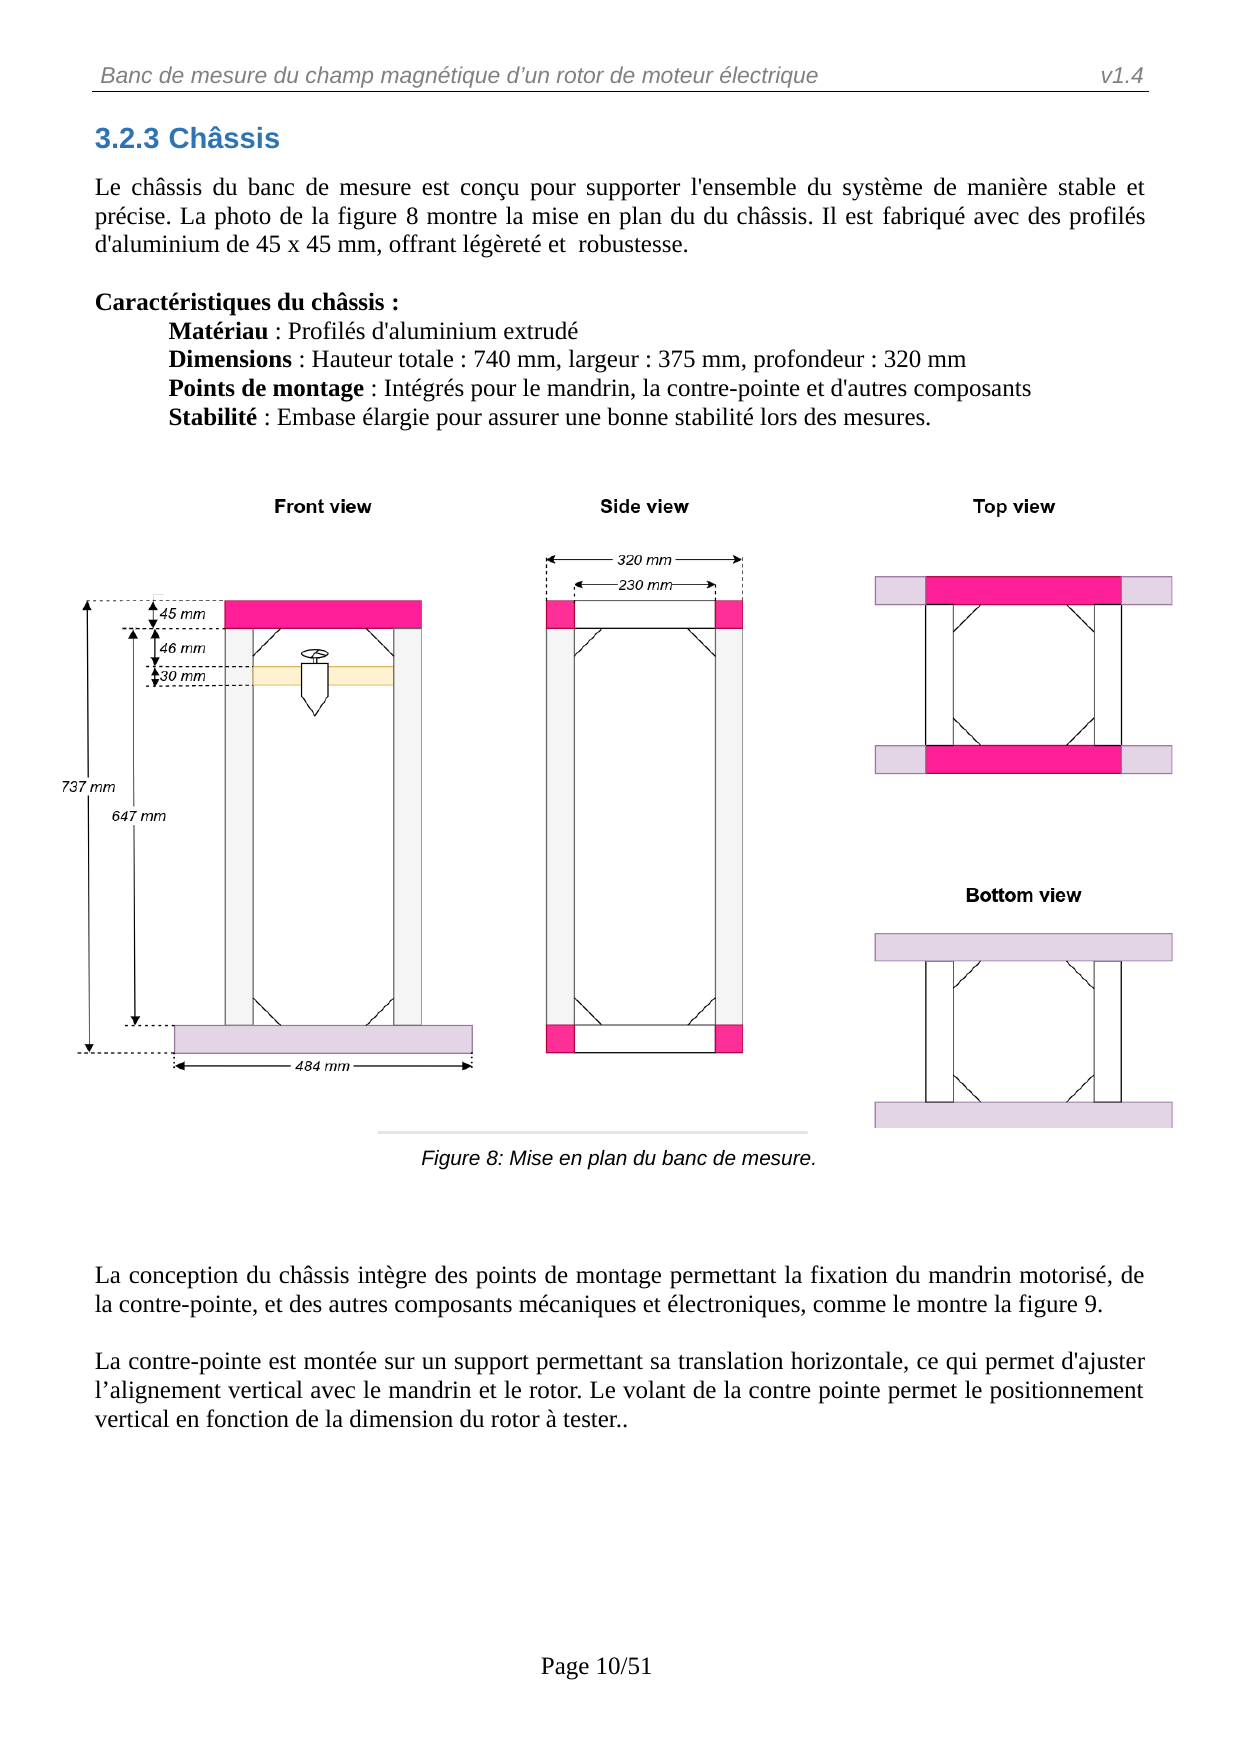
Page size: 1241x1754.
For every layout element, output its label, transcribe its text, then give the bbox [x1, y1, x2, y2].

text Figure 8: Mise en plan du banc de mesure. [57, 1146, 1183, 1170]
text Le châssis du banc de mesure est conçu pour supporter l'ensemble du système de manière stable et précise. La photo de la figure 8 montre la mise en plan du du châssis. Il est fabriqué avec des profilés d'aluminium de 45 x 45 mm, offrant légèreté et robustesse. [94, 172, 1146, 258]
text Points de montage : Intégrés pour le mandrin, la contre-pointe et d'autres composants [94, 373, 1146, 402]
text Stabilité : Embase élargie pour assurer une bonne stabilité lors des mesures. [94, 402, 1146, 431]
subtitle Châssis [94, 121, 1146, 154]
picture [57, 485, 1183, 1134]
text Caractéristiques du châssis : [94, 287, 1146, 316]
text La conception du châssis intègre des points de montage permettant la fixation du mandrin motorisé, de la contre-pointe, et des autres composants mécaniques et électroniques, comme le montre la figure 9. [94, 1260, 1146, 1317]
text La contre-pointe est montée sur un support permettant sa translation horizontale, ce qui permet d'ajuster l’alignement vertical avec le mandrin et le rotor. Le volant de la contre pointe permet le positionnement vertical en fonction de la dimension du rotor à tester.. [94, 1346, 1146, 1432]
text Dimensions : Hauteur totale : 740 mm, largeur : 375 mm, profondeur : 320 mm [94, 344, 1146, 373]
text Matériau : Profilés d'aluminium extrudé [94, 316, 1146, 344]
